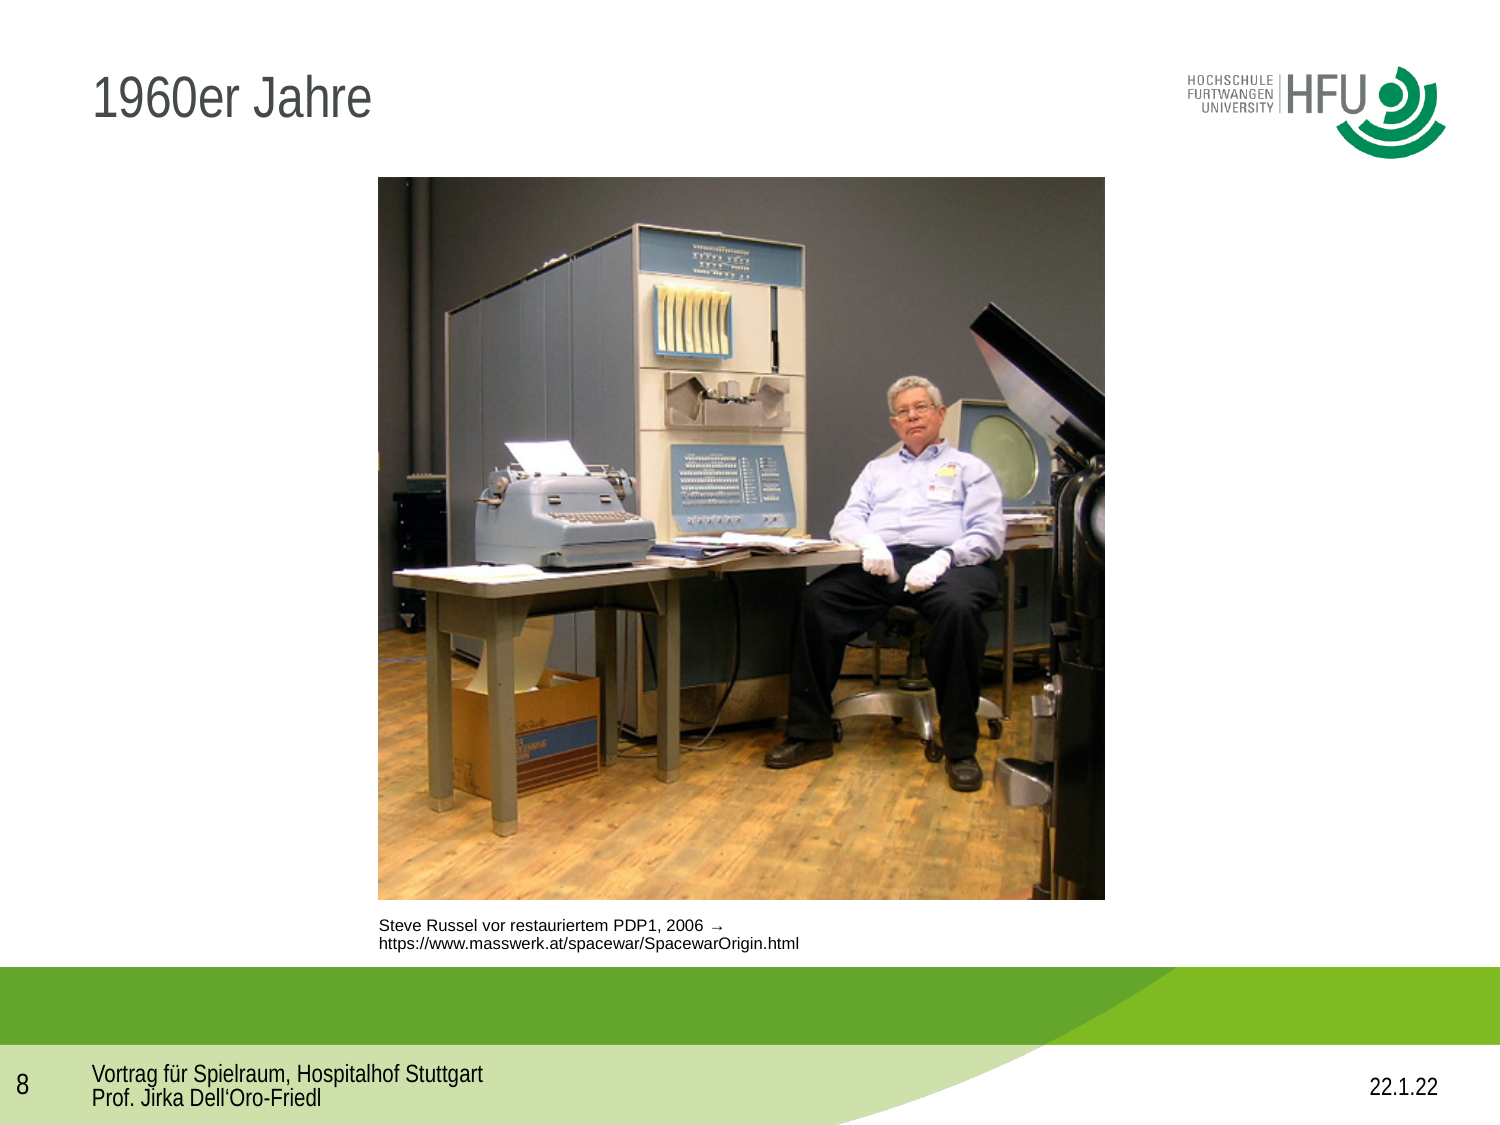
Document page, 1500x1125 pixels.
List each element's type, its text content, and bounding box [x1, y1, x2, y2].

picture [1166, 53, 1454, 164]
text_box Steve Russel vor restauriertem PDP1, 2006 → https://www.masswerk.at/spacewar/SpacewarOrigin.html [364, 908, 1276, 961]
picture [0, 967, 1500, 1125]
title 1960er Jahre [77, 64, 1353, 153]
picture [378, 177, 1105, 900]
